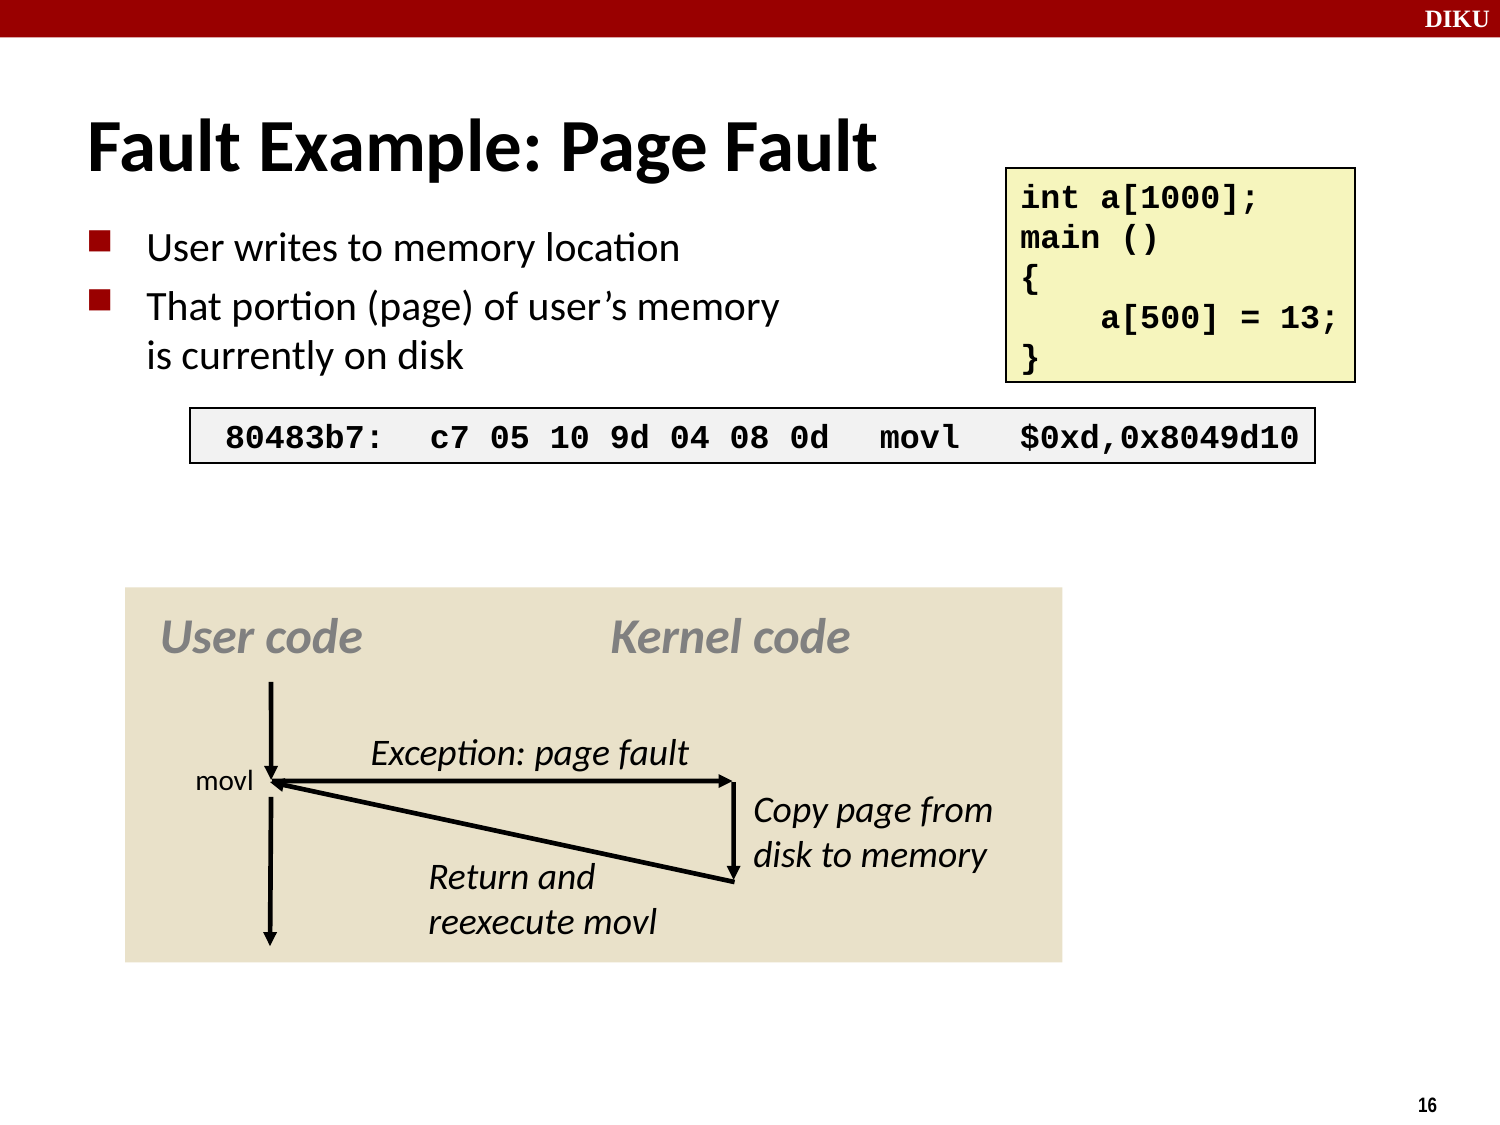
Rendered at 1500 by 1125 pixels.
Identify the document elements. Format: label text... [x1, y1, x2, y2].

text_box Return and reexecute movl [413, 844, 712, 949]
text_box 80483b7: c7 05 10 9d 04 08 0d movl $0xd,0x8049d10 [190, 408, 1315, 463]
text_box [125, 587, 1063, 963]
text_box User code [144, 596, 378, 671]
text_box Exception: page fault [355, 721, 705, 781]
list User writes to memory location That portion (page) of user’s memory is currently on disk [75, 212, 1413, 388]
text_box [295, 783, 732, 878]
text_box movl [180, 753, 269, 804]
title Fault Example: Page Fault [72, 96, 1368, 188]
text_box int a[1000]; main () { a[500] = 13; } [1005, 167, 1356, 383]
text_box Kernel code [595, 596, 866, 671]
text_box Copy page from disk to memory [738, 777, 1063, 883]
